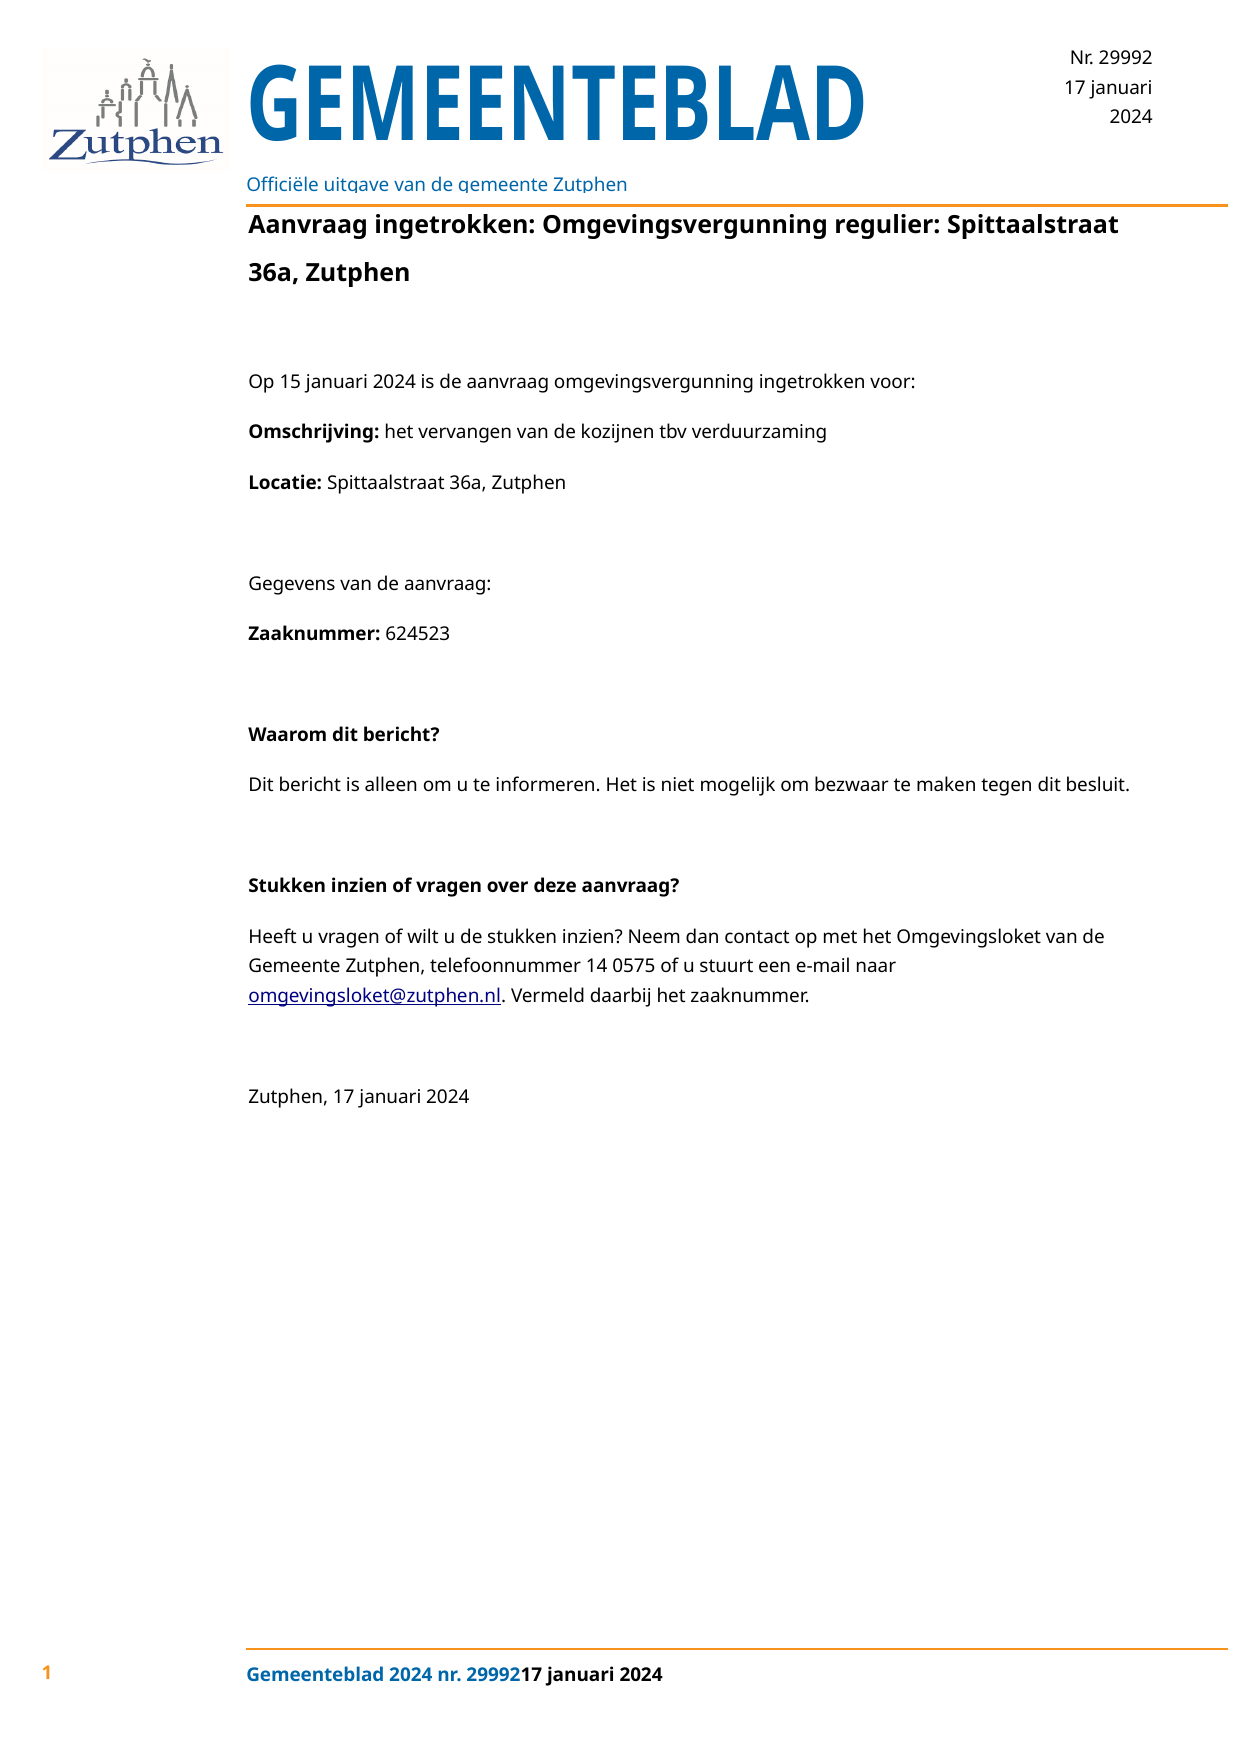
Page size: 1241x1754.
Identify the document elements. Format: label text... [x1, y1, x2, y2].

text Heeft u vragen of wilt u de stukken inzien? Neem dan contact op met het Omgevingsloket van de Gemeente Zutphen, telefoonnummer 14 0575 of u stuurt een e-mail naar omgevingsloket@zutphen.nl. Vermeld daarbij het zaaknummer. [248, 923, 1152, 1008]
text Gegevens van de aanvraag: [248, 570, 1152, 596]
picture [41, 47, 231, 172]
text Zaaknummer: 624523 [248, 620, 1152, 646]
text Waarom dit bericht? [248, 721, 1152, 747]
text Omschrijving: het vervangen van de kozijnen tbv verduurzaming [248, 419, 1152, 444]
text Stukken inzien of vragen over deze aanvraag? [248, 872, 1152, 898]
text Op 15 januari 2024 is de aanvraag omgevingsvergunning ingetrokken voor: [248, 368, 1152, 394]
text Dit bericht is alleen om u te informeren. Het is niet mogelijk om bezwaar te maken tegen dit besluit. [248, 772, 1152, 797]
text Aanvraag ingetrokken: Omgevingsvergunning regulier: Spittaalstraat 36a, Zutphen [248, 207, 1152, 288]
text Zutphen, 17 januari 2024 [248, 1083, 1152, 1109]
text Locatie: Spittaalstraat 36a, Zutphen [248, 469, 1152, 495]
